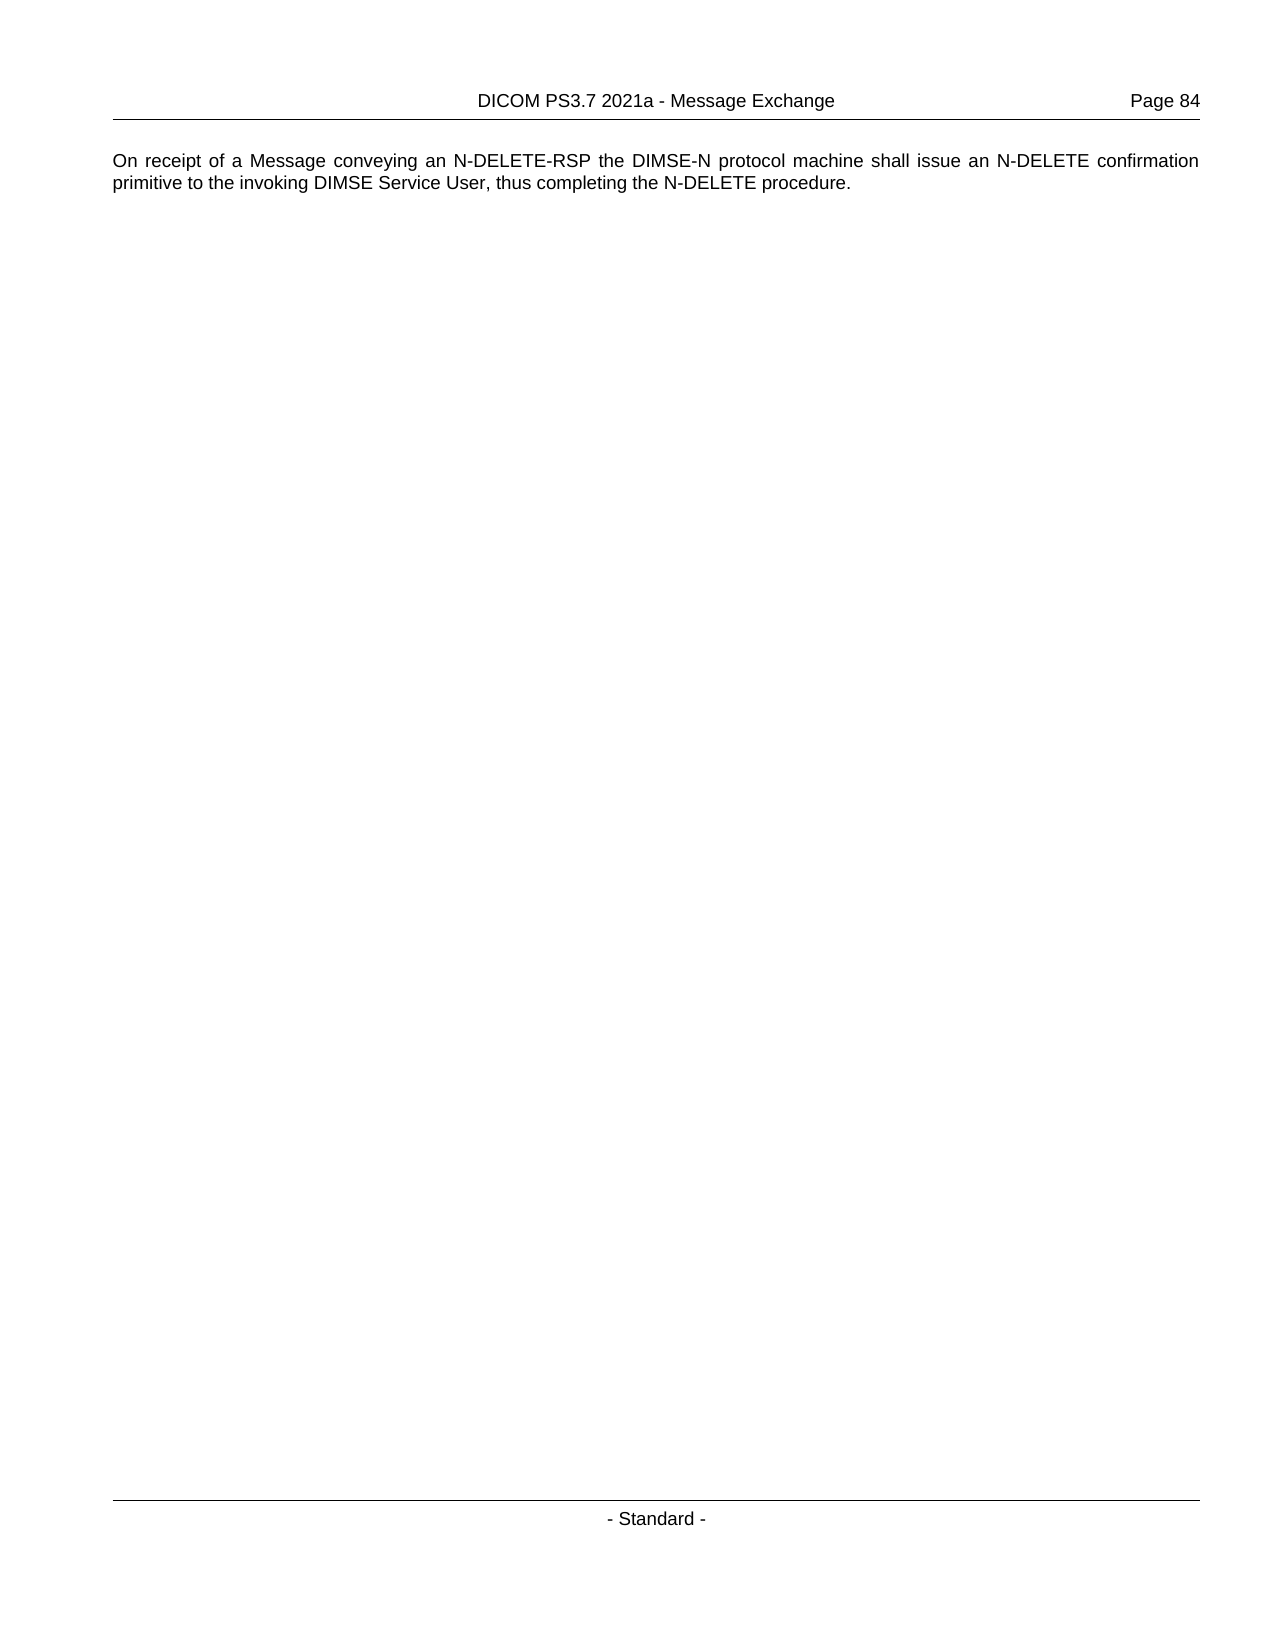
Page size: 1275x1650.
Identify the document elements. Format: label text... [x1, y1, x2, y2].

text On receipt of a Message conveying an N-DELETE-RSP the DIMSE-N protocol machine shall issue an N-DELETE confirmation primitive to the invoking DIMSE Service User, thus completing the N-DELETE procedure. [112, 150, 1200, 193]
